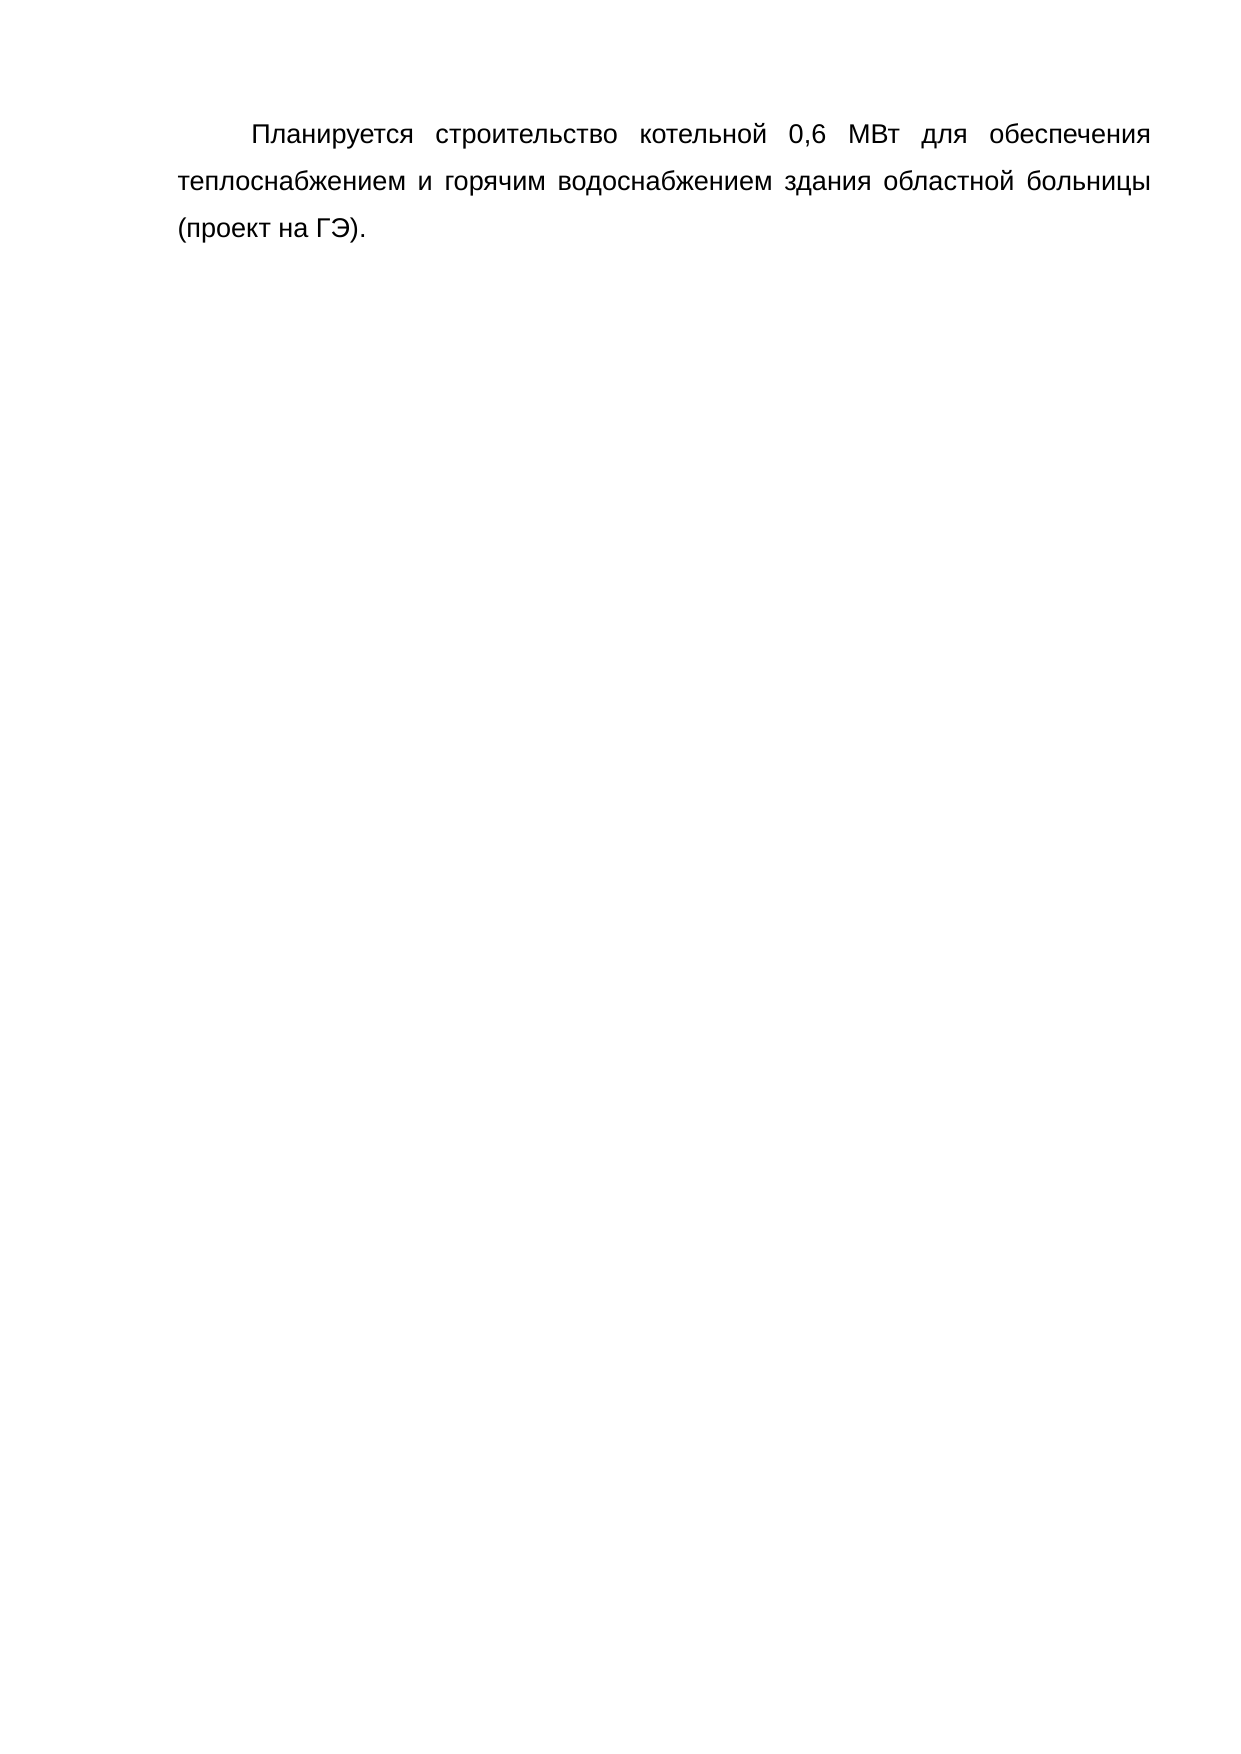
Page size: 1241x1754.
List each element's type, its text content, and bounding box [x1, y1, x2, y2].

text Планируется строительство котельной 0,6 МВт для обеспечения теплоснабжением и горячим водоснабжением здания областной больницы (проект на ГЭ). [177, 118, 1152, 243]
